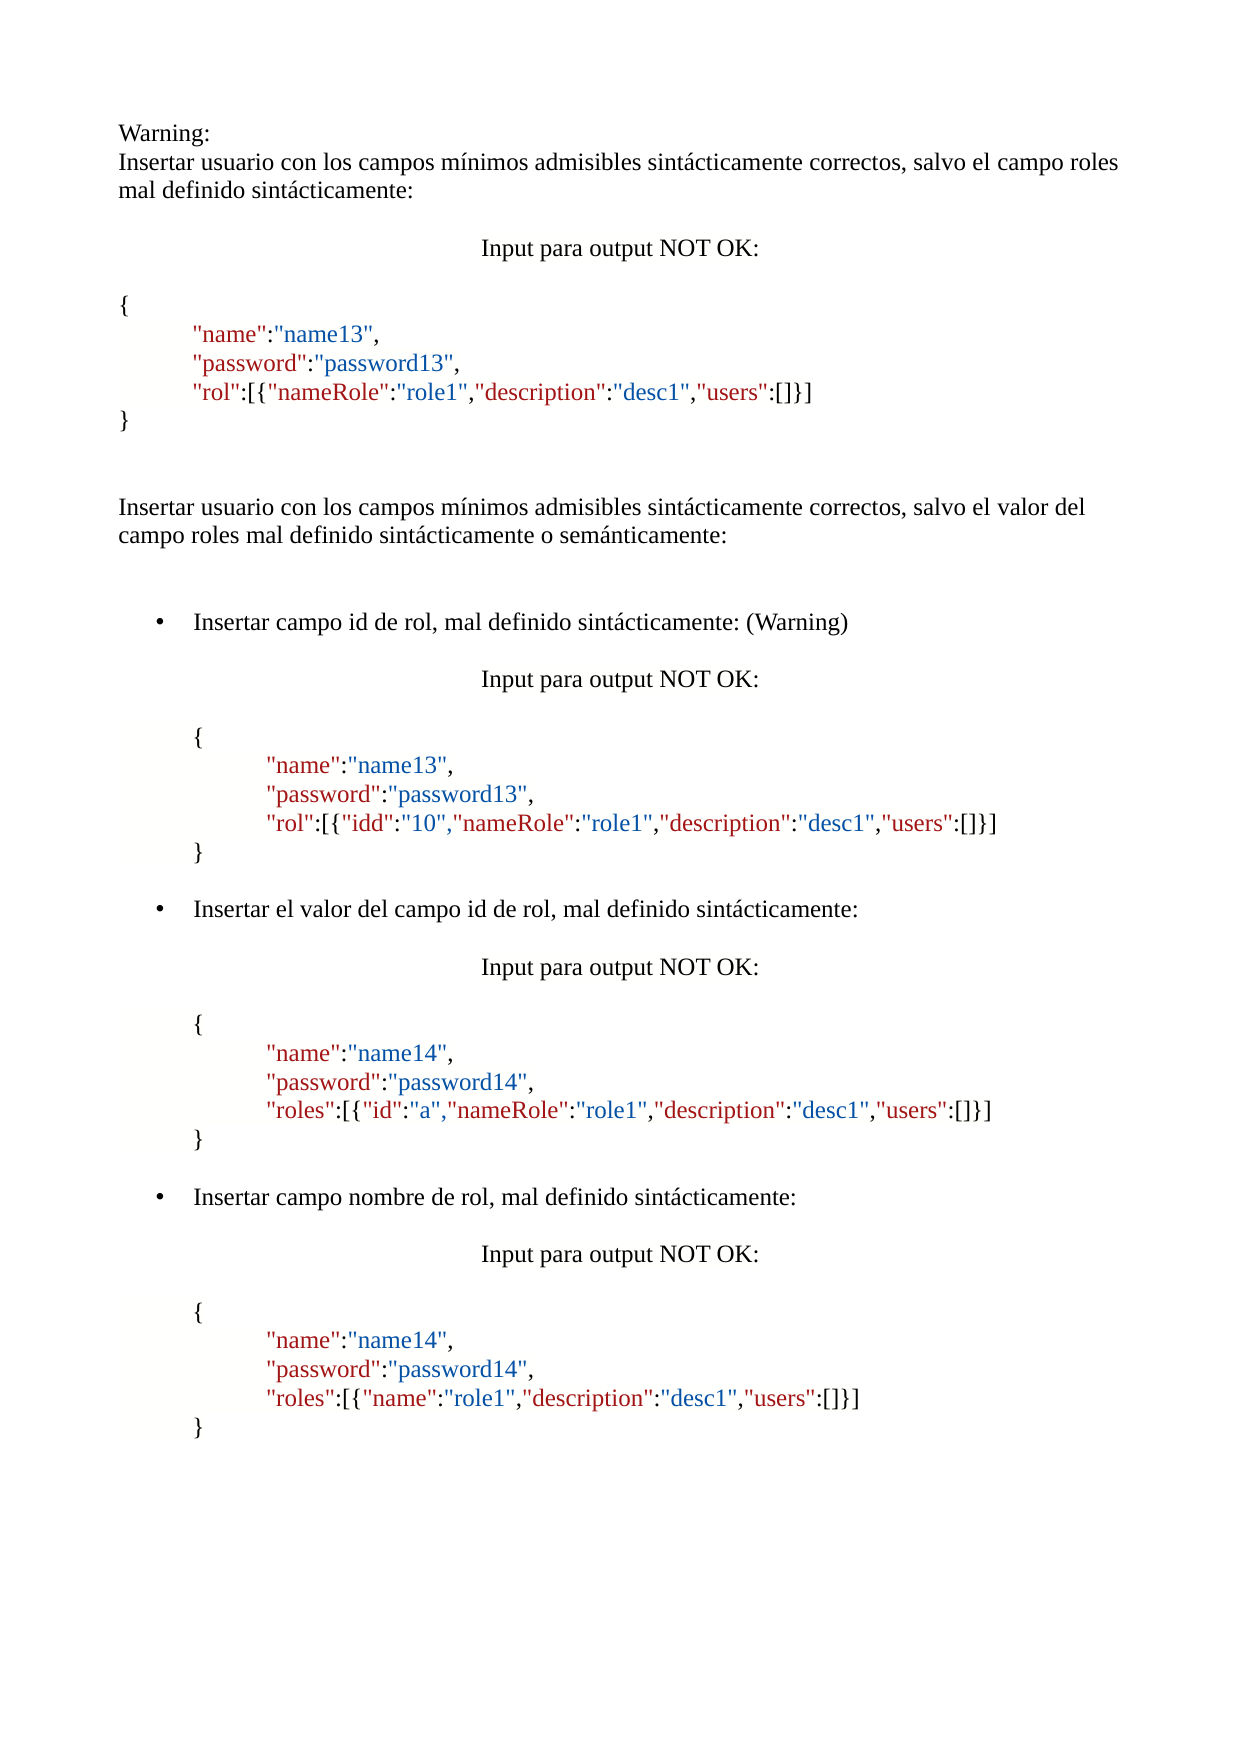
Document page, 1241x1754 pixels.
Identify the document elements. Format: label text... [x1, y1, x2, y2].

text "password":"password14", [118, 1067, 1122, 1096]
text "password":"password14", [118, 1354, 1122, 1383]
list Insertar campo id de rol, mal definido sintácticamente: (Warning) [156, 607, 1122, 636]
text "rol":[{"idd":"10","nameRole":"role1","description":"desc1","users":[]}] [118, 808, 1122, 837]
text } [118, 1124, 1122, 1153]
text "password":"password13", [118, 348, 1122, 377]
text Warning: [118, 118, 1122, 147]
list Insertar el valor del campo id de rol, mal definido sintácticamente: [156, 894, 1122, 923]
text "roles":[{"id":"a","nameRole":"role1","description":"desc1","users":[]}] [118, 1096, 1122, 1124]
text Input para output NOT OK: [118, 952, 1122, 981]
text "name":"name14", [118, 1326, 1122, 1354]
text { [118, 291, 1122, 319]
text } [118, 406, 1122, 434]
text "name":"name14", [118, 1038, 1122, 1067]
text } [118, 1412, 1122, 1441]
text "roles":[{"name":"role1","description":"desc1","users":[]}] [118, 1383, 1122, 1412]
text Input para output NOT OK: [118, 233, 1122, 262]
text } [118, 837, 1122, 866]
text Input para output NOT OK: [118, 664, 1122, 693]
text "rol":[{"nameRole":"role1","description":"desc1","users":[]}] [118, 377, 1122, 406]
text "password":"password13", [118, 779, 1122, 808]
text { [118, 722, 1122, 751]
list Insertar campo nombre de rol, mal definido sintácticamente: [156, 1182, 1122, 1211]
text "name":"name13", [118, 319, 1122, 348]
text "name":"name13", [118, 751, 1122, 779]
text Input para output NOT OK: [118, 1239, 1122, 1268]
text Insertar usuario con los campos mínimos admisibles sintácticamente correctos, salvo el valor del campo roles mal definido sintácticamente o semánticamente: [118, 492, 1122, 549]
text Insertar usuario con los campos mínimos admisibles sintácticamente correctos, salvo el campo roles mal definido sintácticamente: [118, 147, 1122, 204]
text { [118, 1297, 1122, 1326]
text { [118, 1009, 1122, 1038]
